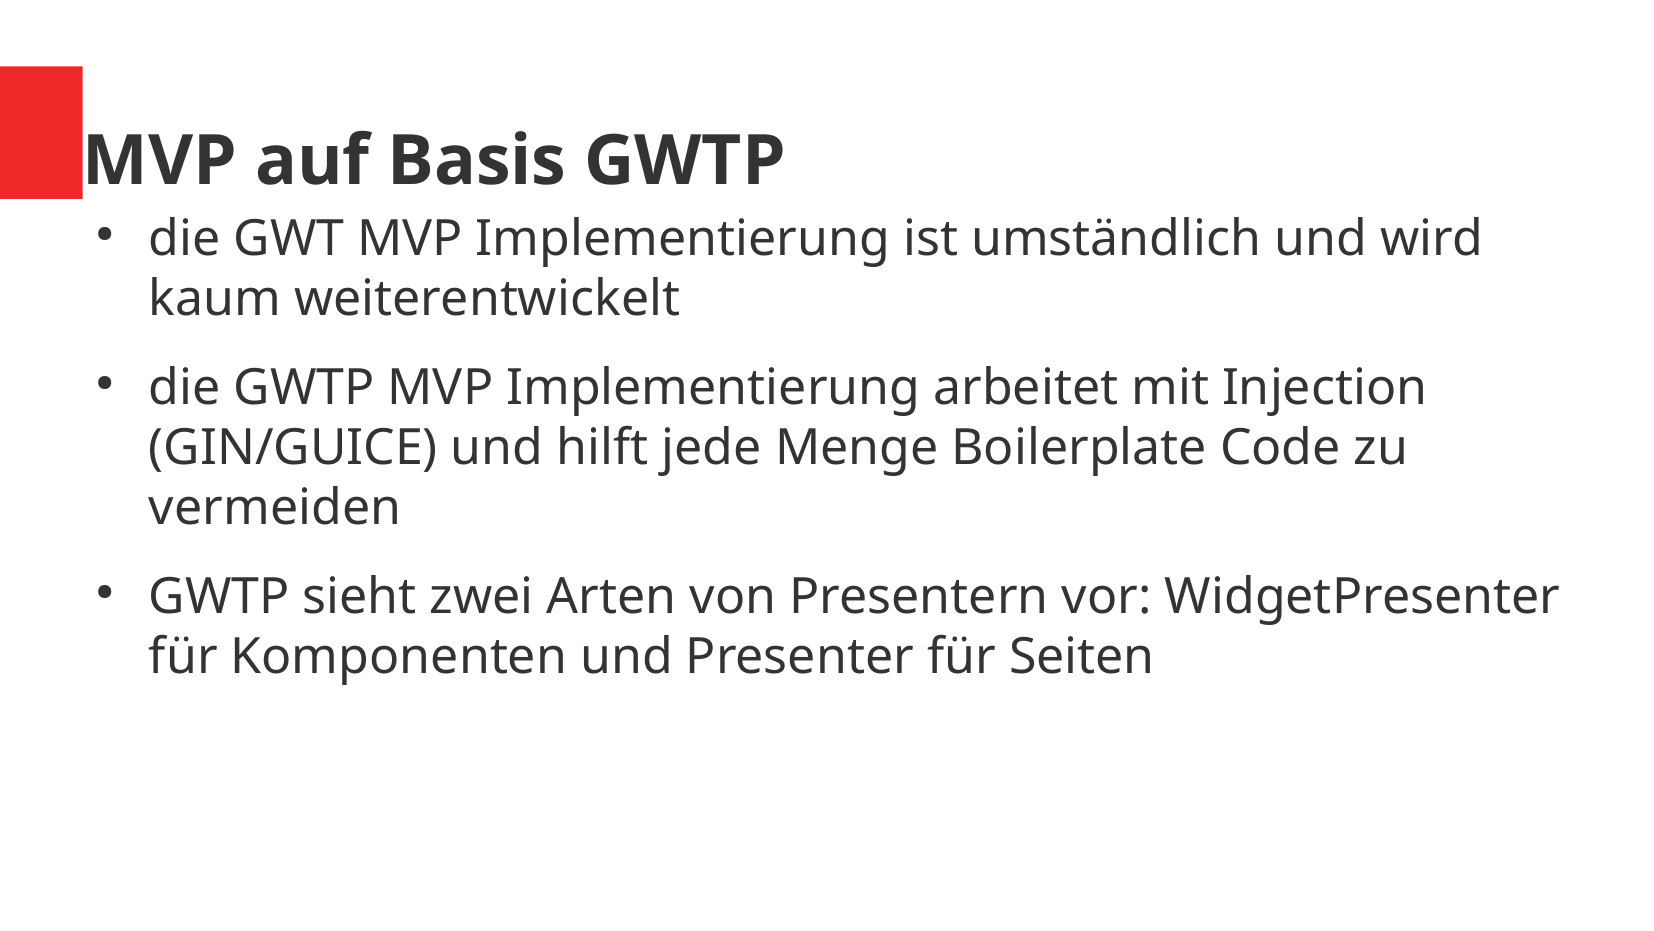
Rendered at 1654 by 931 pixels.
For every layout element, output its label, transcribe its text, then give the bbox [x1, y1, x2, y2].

title MVP auf Basis GWTP [82, 33, 1571, 196]
list die GWT MVP Implementierung ist umständlich und wird kaum weiterentwickelt die GWTP MVP Implementierung arbeitet mit Injection (GIN/GUICE) und hilft jede Menge Boilerplate Code zu vermeiden GWTP sieht zwei Arten von Presentern vor: WidgetPresenter für Komponenten und Presenter für Seiten [78, 205, 1567, 804]
